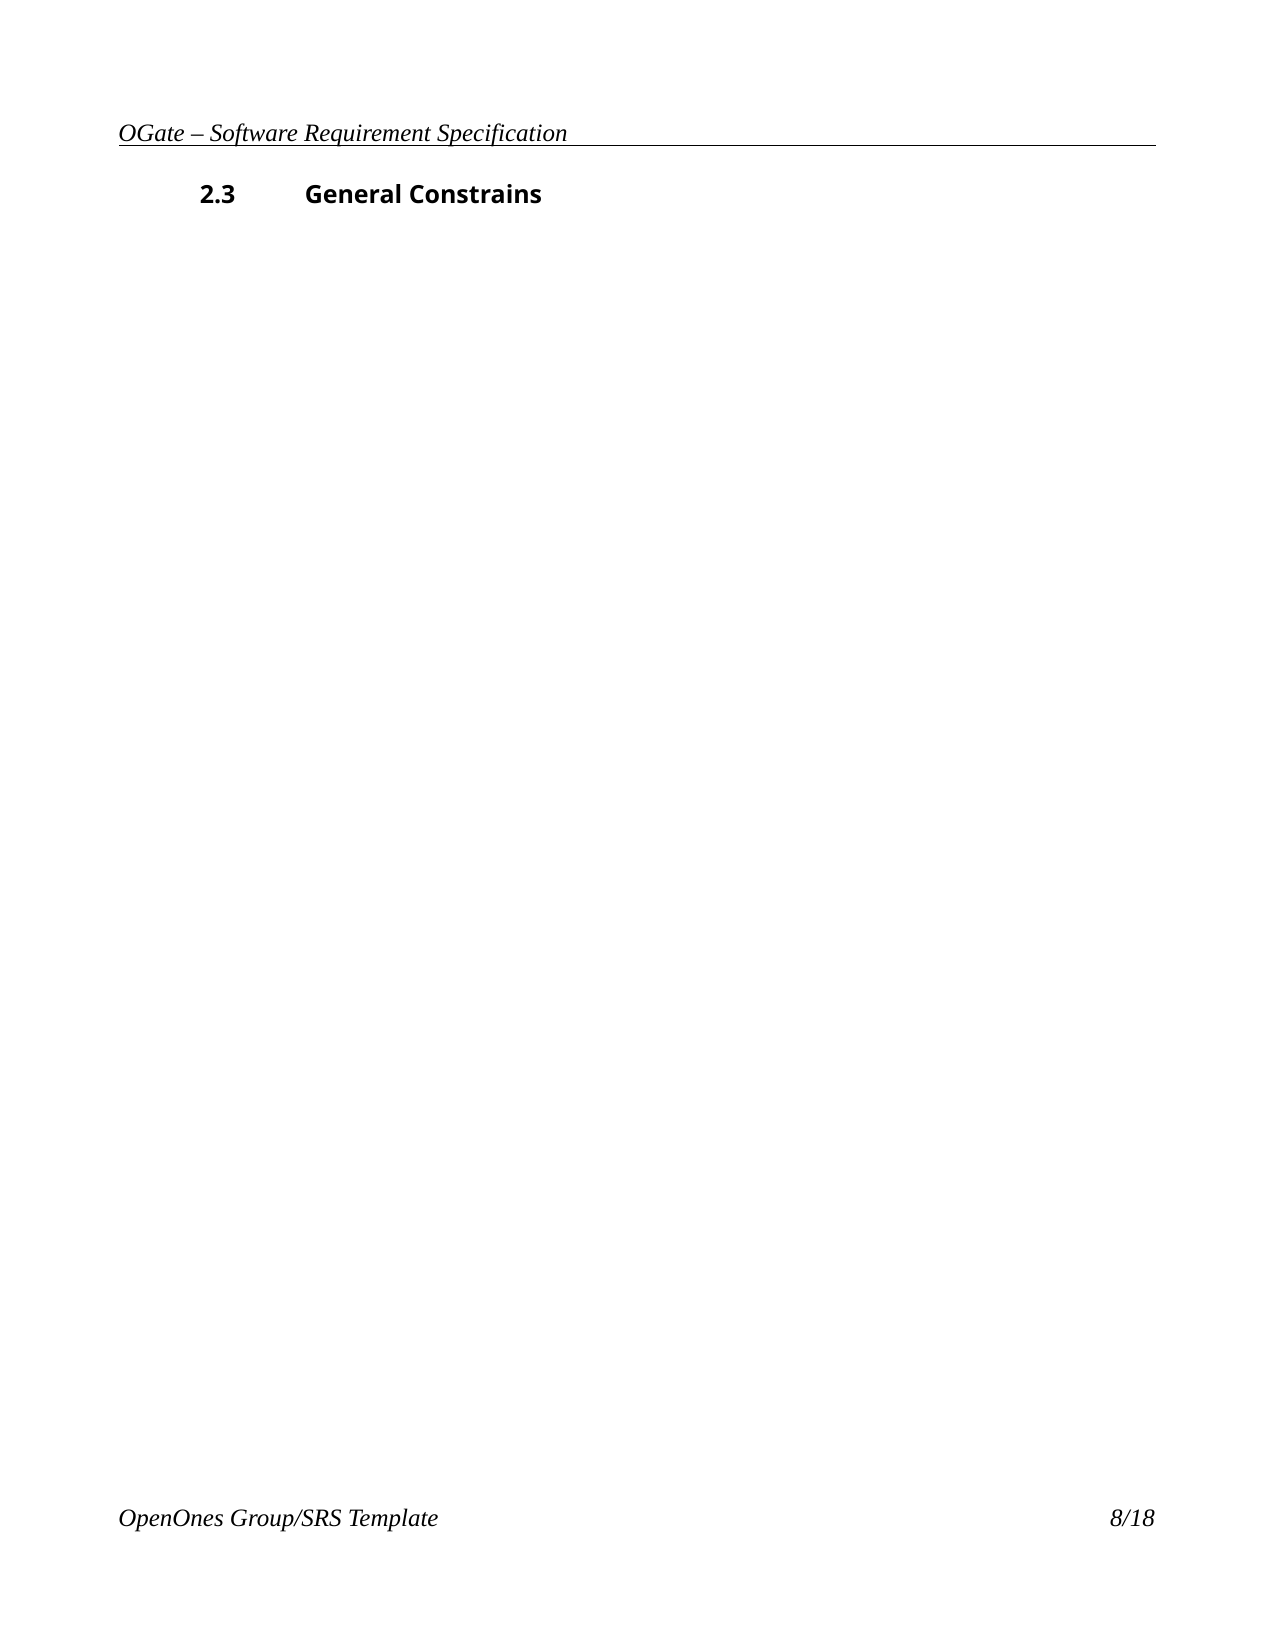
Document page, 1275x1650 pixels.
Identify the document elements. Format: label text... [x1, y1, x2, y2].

subtitle General Constrains [193, 176, 1157, 210]
